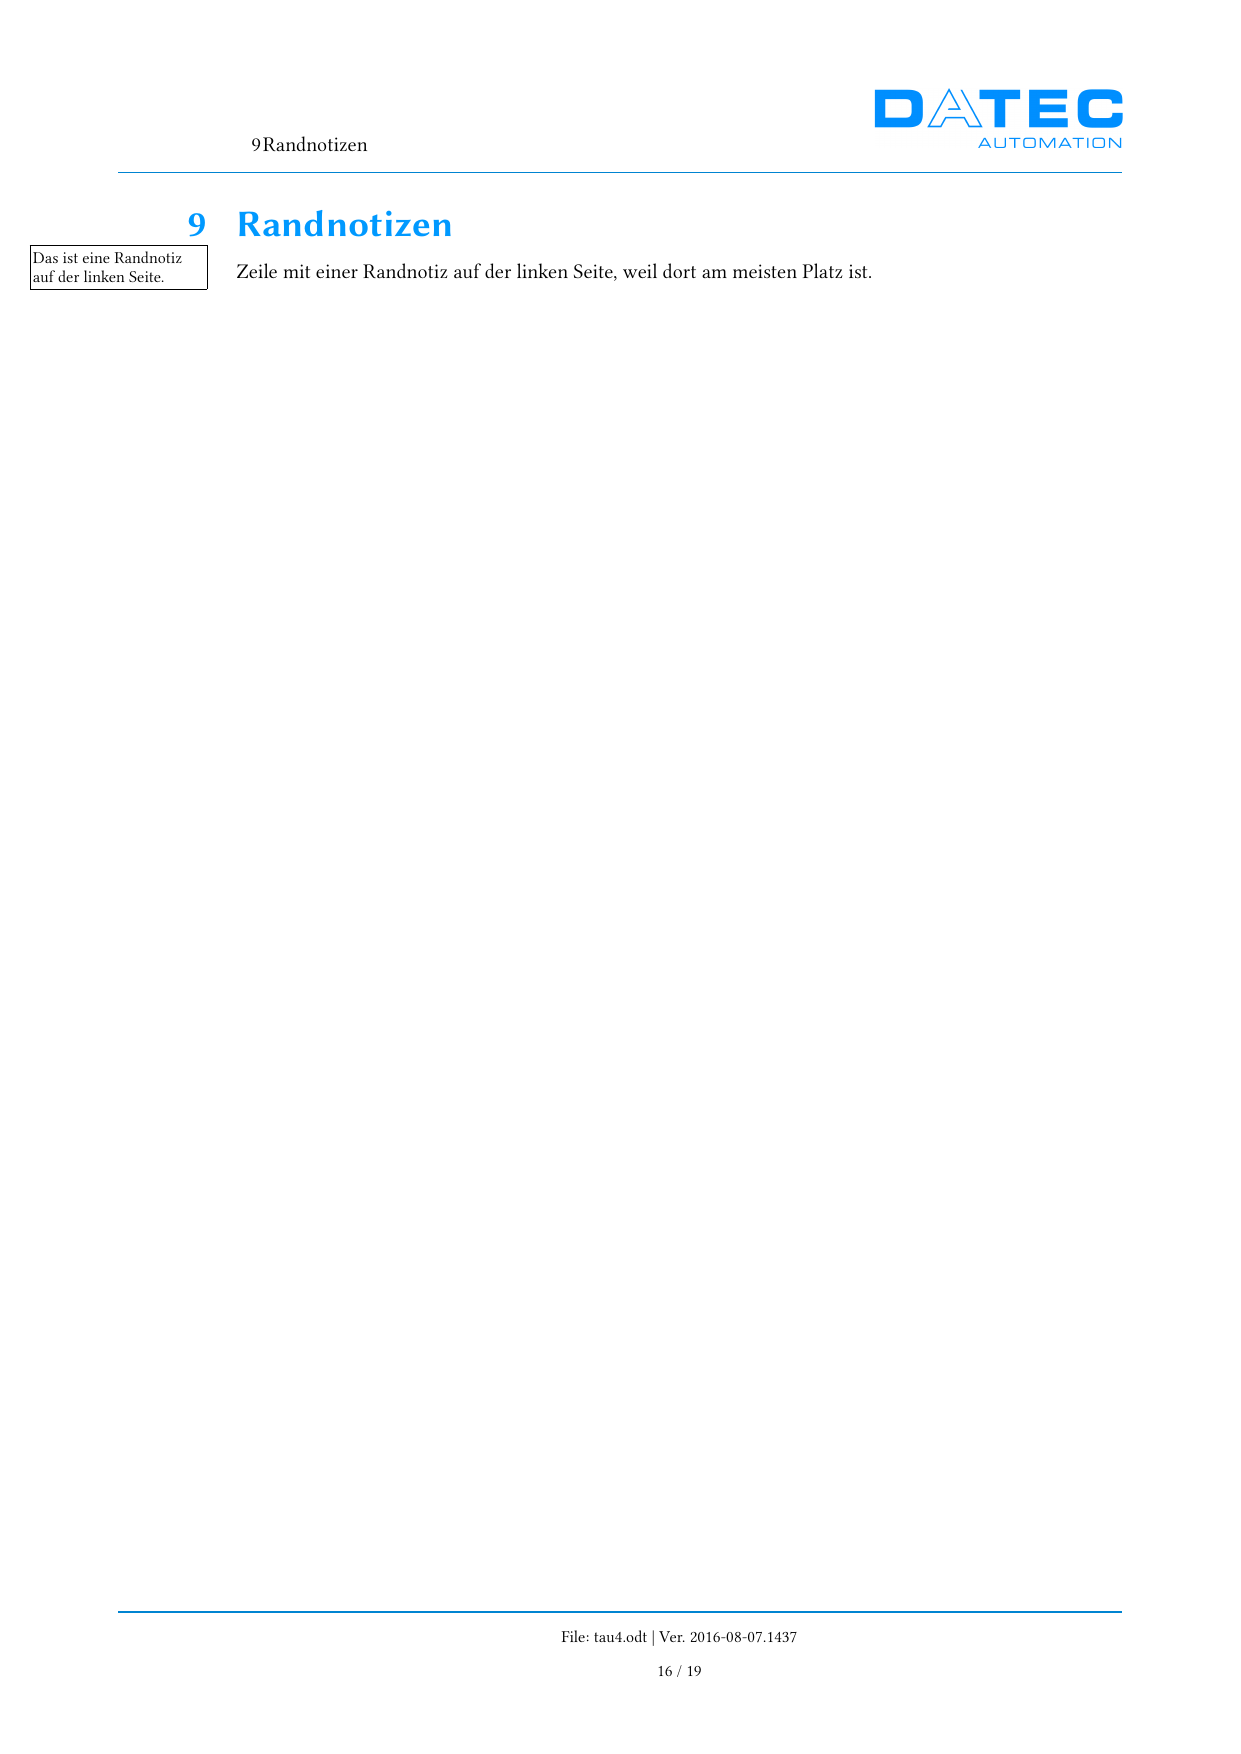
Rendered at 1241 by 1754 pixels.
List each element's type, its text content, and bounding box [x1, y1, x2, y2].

text [31, 246, 207, 289]
subtitle Randnotizen [207, 202, 1122, 245]
text Das ist eine Randnotiz auf der linken Seite. [33, 248, 204, 286]
text Zeile mit einer Randnotiz auf der linken Seite, weil dort am meisten Platz ist. [236, 260, 1122, 284]
picture [874, 88, 1123, 148]
